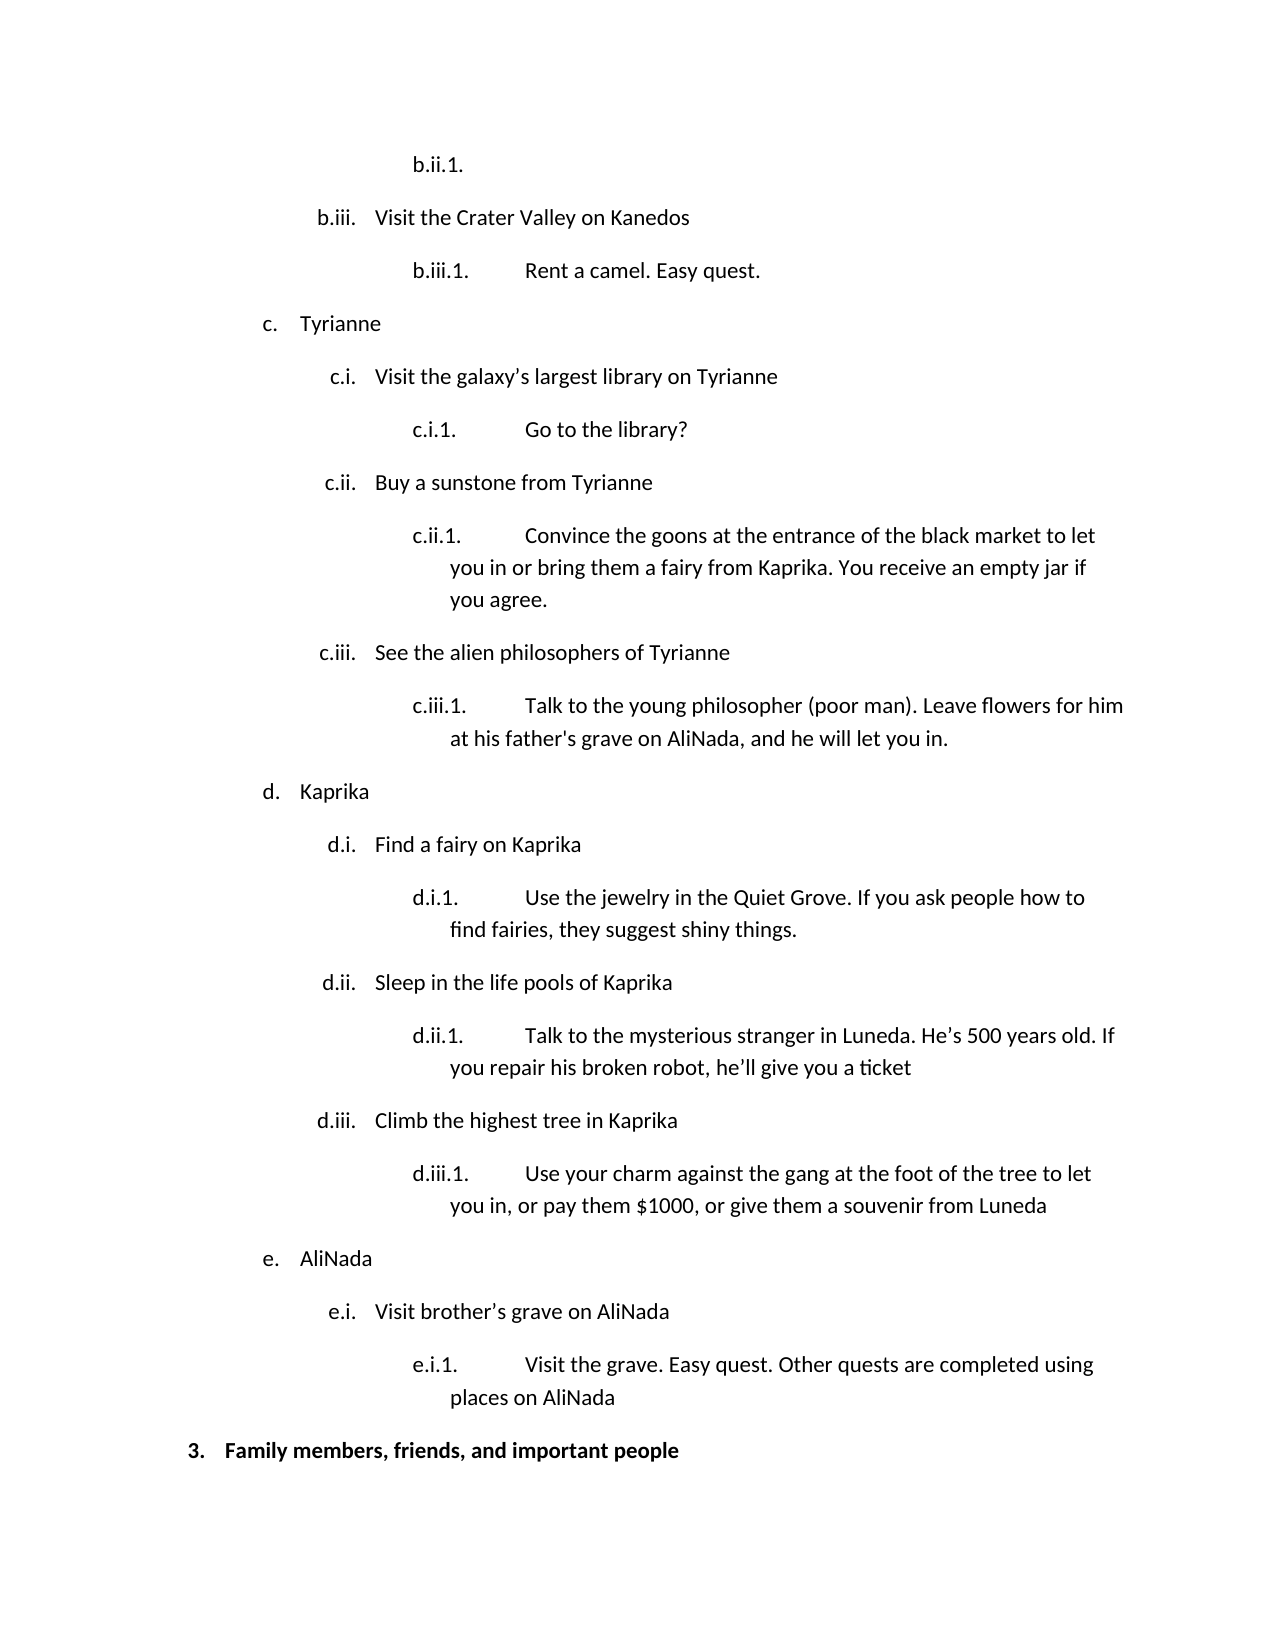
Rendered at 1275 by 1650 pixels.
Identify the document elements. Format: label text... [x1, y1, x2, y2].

list Kaprika [262, 777, 1125, 805]
list Use your charm against the gang at the foot of the tree to let you in, or pay them $1000, or give them a souvenir from Luneda [412, 1159, 1125, 1219]
list Talk to the young philosopher (poor man). Leave flowers for him at his father's grave on AliNada, and he will let you in. [412, 692, 1125, 752]
list Sleep in the life pools of Kaprika [356, 968, 1125, 996]
list Visit the galaxy’s largest library on Tyrianne [356, 362, 1125, 390]
list Rent a camel. Easy quest. [412, 256, 1125, 284]
list Find a fairy on Kaprika [356, 830, 1125, 858]
list Talk to the mysterious stranger in Luneda. He’s 500 years old. If you repair his broken robot, he’ll give you a ticket [412, 1021, 1125, 1081]
list See the alien philosophers of Tyrianne [356, 638, 1125, 667]
list Climb the highest tree in Kaprika [356, 1106, 1125, 1134]
list Use the jewelry in the Quiet Grove. If you ask people how to find fairies, they suggest shiny things. [412, 883, 1125, 943]
list Tyrianne [262, 309, 1125, 337]
list AliNada [262, 1244, 1125, 1272]
list Go to the library? [412, 415, 1125, 443]
list Convince the goons at the entrance of the black market to let you in or bring them a fairy from Kaprika. You receive an empty jar if you agree. [412, 521, 1125, 613]
list Buy a sunstone from Tyrianne [356, 468, 1125, 496]
list Family members, friends, and important people [187, 1436, 1125, 1464]
list Visit brother’s grave on AliNada [356, 1297, 1125, 1326]
list Visit the Crater Valley on Kanedos [356, 203, 1125, 231]
list Visit the grave. Easy quest. Other quests are completed using places on AliNada [412, 1351, 1125, 1411]
